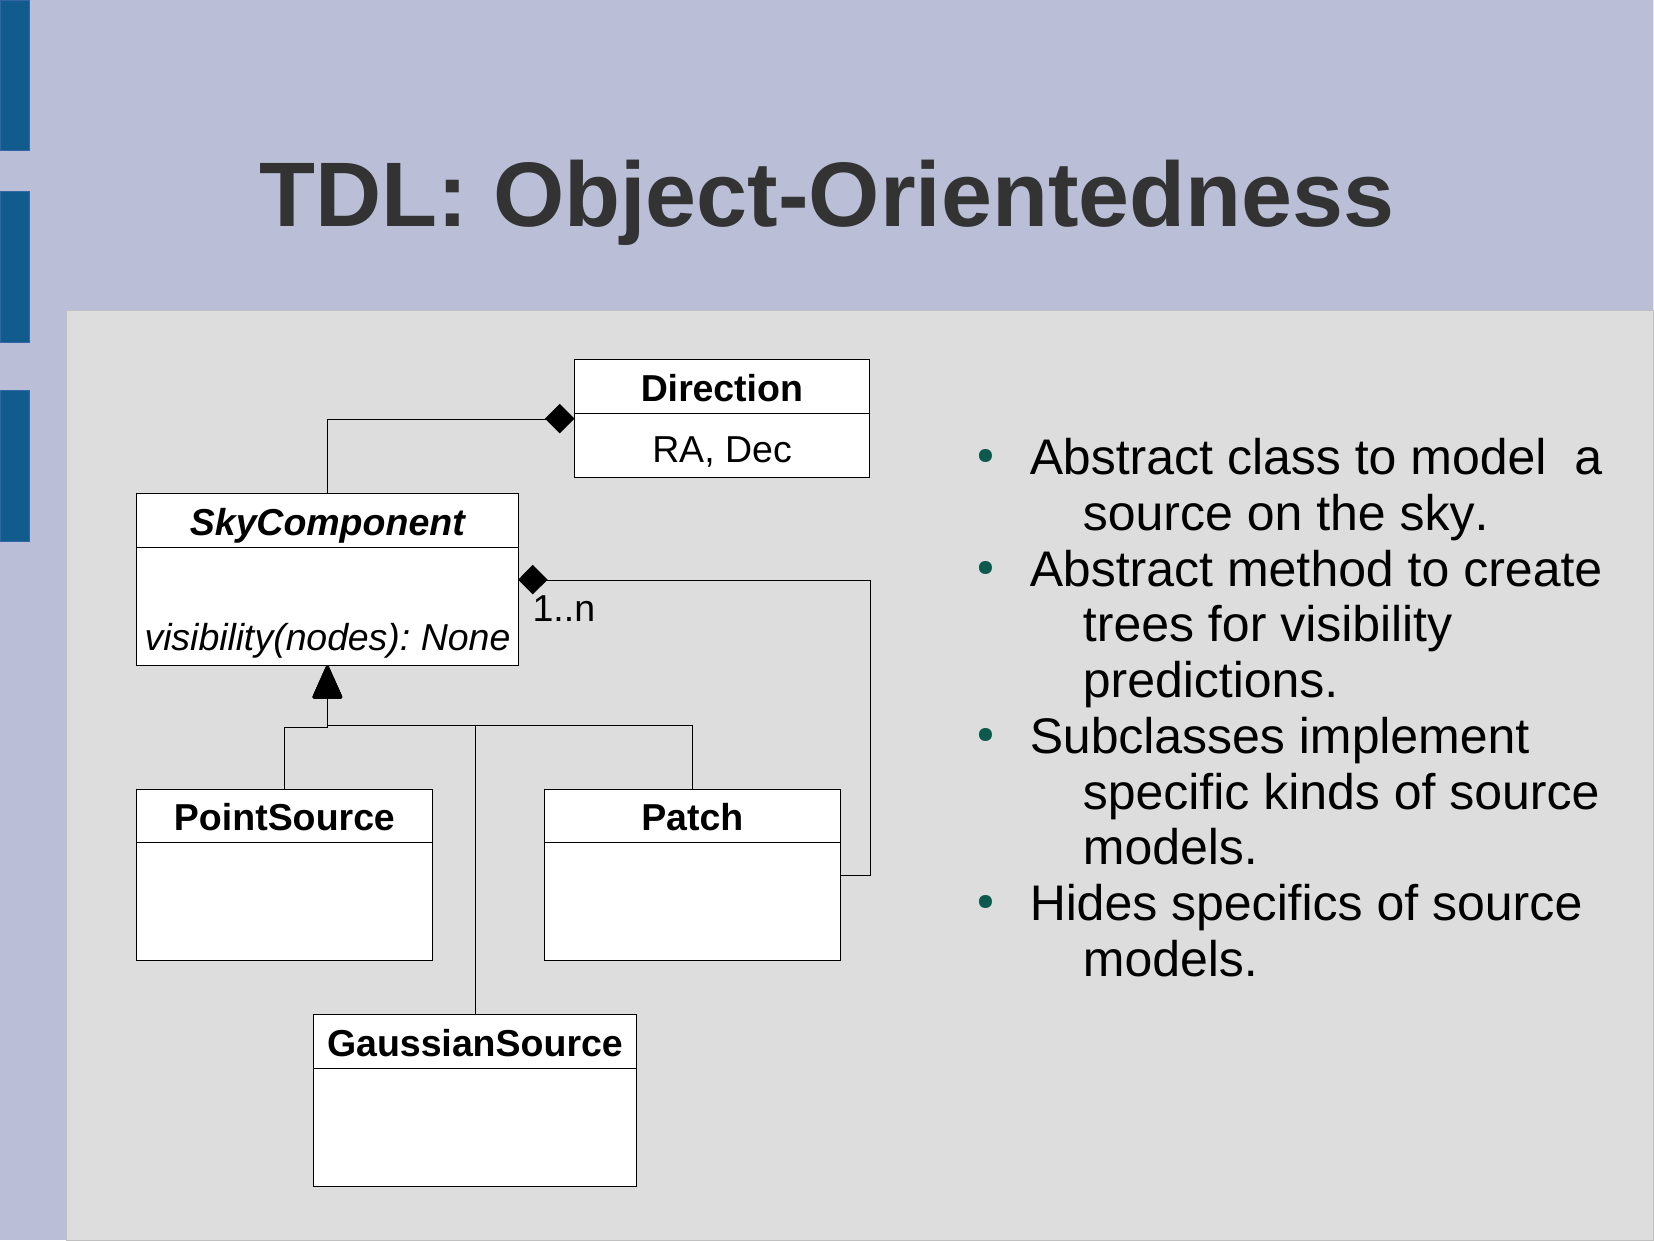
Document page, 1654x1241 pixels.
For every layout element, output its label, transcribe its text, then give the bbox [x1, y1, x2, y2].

text_box PointSource [136, 789, 433, 843]
text_box SkyComponent [136, 493, 519, 548]
text_box GaussianSource [313, 1014, 637, 1069]
text_box [544, 843, 841, 961]
text_box Patch [544, 789, 841, 843]
text_box RA, Dec [574, 414, 870, 478]
text_box [136, 843, 433, 961]
text_box Direction [574, 359, 870, 414]
text_box visibility(nodes): None [136, 548, 519, 666]
list Abstract class to model a source on the sky. Abstract method to create trees for visibility predictions. Subclasses implement specific kinds of source models. Hides specifics of source models. [941, 429, 1606, 1031]
text_box [313, 1069, 637, 1187]
title TDL: Object-Orientedness [121, 91, 1534, 299]
